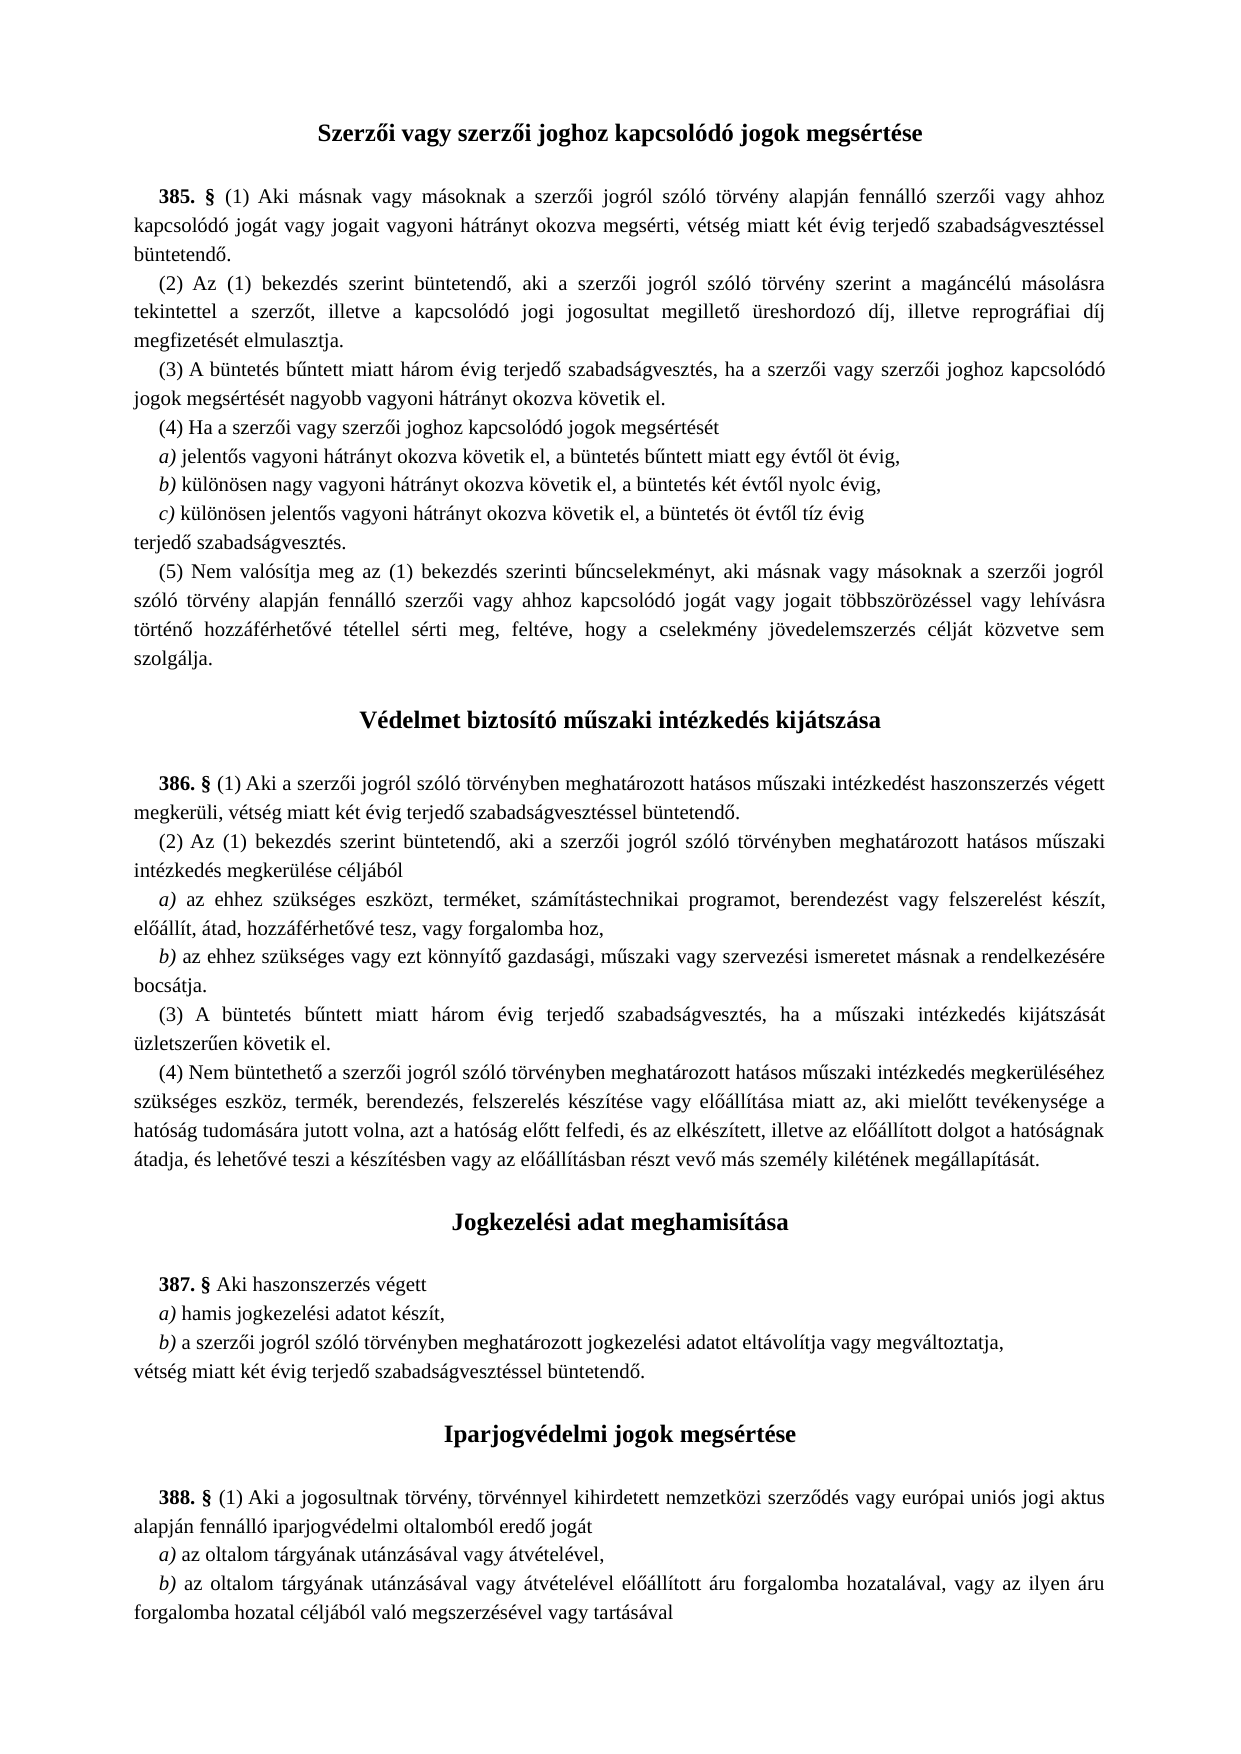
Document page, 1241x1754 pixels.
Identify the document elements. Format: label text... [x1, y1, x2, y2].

text (3) A büntetés bűntett miatt három évig terjedő szabadságvesztés, ha a szerzői vagy szerzői joghoz kapcsolódó jogok megsértését nagyobb vagyoni hátrányt okozva követik el. [134, 357, 1106, 410]
text (4) Ha a szerzői vagy szerzői joghoz kapcsolódó jogok megsértését [134, 415, 1106, 439]
text (3) A büntetés bűntett miatt három évig terjedő szabadságvesztés, ha a műszaki intézkedés kijátszását üzletszerűen követik el. [134, 1002, 1106, 1055]
text Szerzői vagy szerzői joghoz kapcsolódó jogok megsértése [134, 118, 1106, 147]
text b) a szerzői jogról szóló törvényben meghatározott jogkezelési adatot eltávolítja vagy megváltoztatja, [134, 1330, 1106, 1354]
text (2) Az (1) bekezdés szerint büntetendő, aki a szerzői jogról szóló törvény szerint a magáncélú másolásra tekintettel a szerzőt, illetve a kapcsolódó jogi jogosultat megillető üreshordozó díj, illetve reprográfiai díj megfizetését elmulasztja. [134, 270, 1106, 352]
text b) az oltalom tárgyának utánzásával vagy átvételével előállított áru forgalomba hozatalával, vagy az ilyen áru forgalomba hozatal céljából való megszerzésével vagy tartásával [134, 1571, 1106, 1624]
text b) az ehhez szükséges vagy ezt könnyítő gazdasági, műszaki vagy szervezési ismeretet másnak a rendelkezésére bocsátja. [134, 944, 1106, 997]
text 387. § Aki haszonszerzés végett [134, 1272, 1106, 1296]
text b) különösen nagy vagyoni hátrányt okozva követik el, a büntetés két évtől nyolc évig, [134, 472, 1106, 496]
text Védelmet biztosító műszaki intézkedés kijátszása [134, 706, 1106, 734]
text a) hamis jogkezelési adatot készít, [134, 1301, 1106, 1325]
text Jogkezelési adat meghamisítása [134, 1207, 1106, 1235]
text 386. § (1) Aki a szerzői jogról szóló törvényben meghatározott hatásos műszaki intézkedést haszonszerzés végett megkerüli, vétség miatt két évig terjedő szabadságvesztéssel büntetendő. [134, 771, 1106, 824]
text a) jelentős vagyoni hátrányt okozva követik el, a büntetés bűntett miatt egy évtől öt évig, [134, 443, 1106, 468]
text a) az oltalom tárgyának utánzásával vagy átvételével, [134, 1542, 1106, 1566]
text 388. § (1) Aki a jogosultnak törvény, törvénnyel kihirdetett nemzetközi szerződés vagy európai uniós jogi aktus alapján fennálló iparjogvédelmi oltalomból eredő jogát [134, 1485, 1106, 1538]
text (5) Nem valósítja meg az (1) bekezdés szerinti bűncselekményt, aki másnak vagy másoknak a szerzői jogról szóló törvény alapján fennálló szerzői vagy ahhoz kapcsolódó jogát vagy jogait többszörözéssel vagy lehívásra történő hozzáférhetővé tétellel sérti meg, feltéve, hogy a cselekmény jövedelemszerzés célját közvetve sem szolgálja. [134, 559, 1106, 669]
text terjedő szabadságvesztés. [134, 530, 1106, 554]
text 385. § (1) Aki másnak vagy másoknak a szerzői jogról szóló törvény alapján fennálló szerzői vagy ahhoz kapcsolódó jogát vagy jogait vagyoni hátrányt okozva megsérti, vétség miatt két évig terjedő szabadságvesztéssel büntetendő. [134, 184, 1106, 266]
text (2) Az (1) bekezdés szerint büntetendő, aki a szerzői jogról szóló törvényben meghatározott hatásos műszaki intézkedés megkerülése céljából [134, 829, 1106, 882]
text vétség miatt két évig terjedő szabadságvesztéssel büntetendő. [134, 1359, 1106, 1383]
text a) az ehhez szükséges eszközt, terméket, számítástechnikai programot, berendezést vagy felszerelést készít, előállít, átad, hozzáférhetővé tesz, vagy forgalomba hoz, [134, 887, 1106, 940]
text (4) Nem büntethető a szerzői jogról szóló törvényben meghatározott hatásos műszaki intézkedés megkerüléséhez szükséges eszköz, termék, berendezés, felszerelés készítése vagy előállítása miatt az, aki mielőtt tevékenysége a hatóság tudomására jutott volna, azt a hatóság előtt felfedi, és az elkészített, illetve az előállított dolgot a hatóságnak átadja, és lehetővé teszi a készítésben vagy az előállításban részt vevő más személy kilétének megállapítását. [134, 1060, 1106, 1171]
text Iparjogvédelmi jogok megsértése [134, 1419, 1106, 1448]
text c) különösen jelentős vagyoni hátrányt okozva követik el, a büntetés öt évtől tíz évig [134, 501, 1106, 525]
